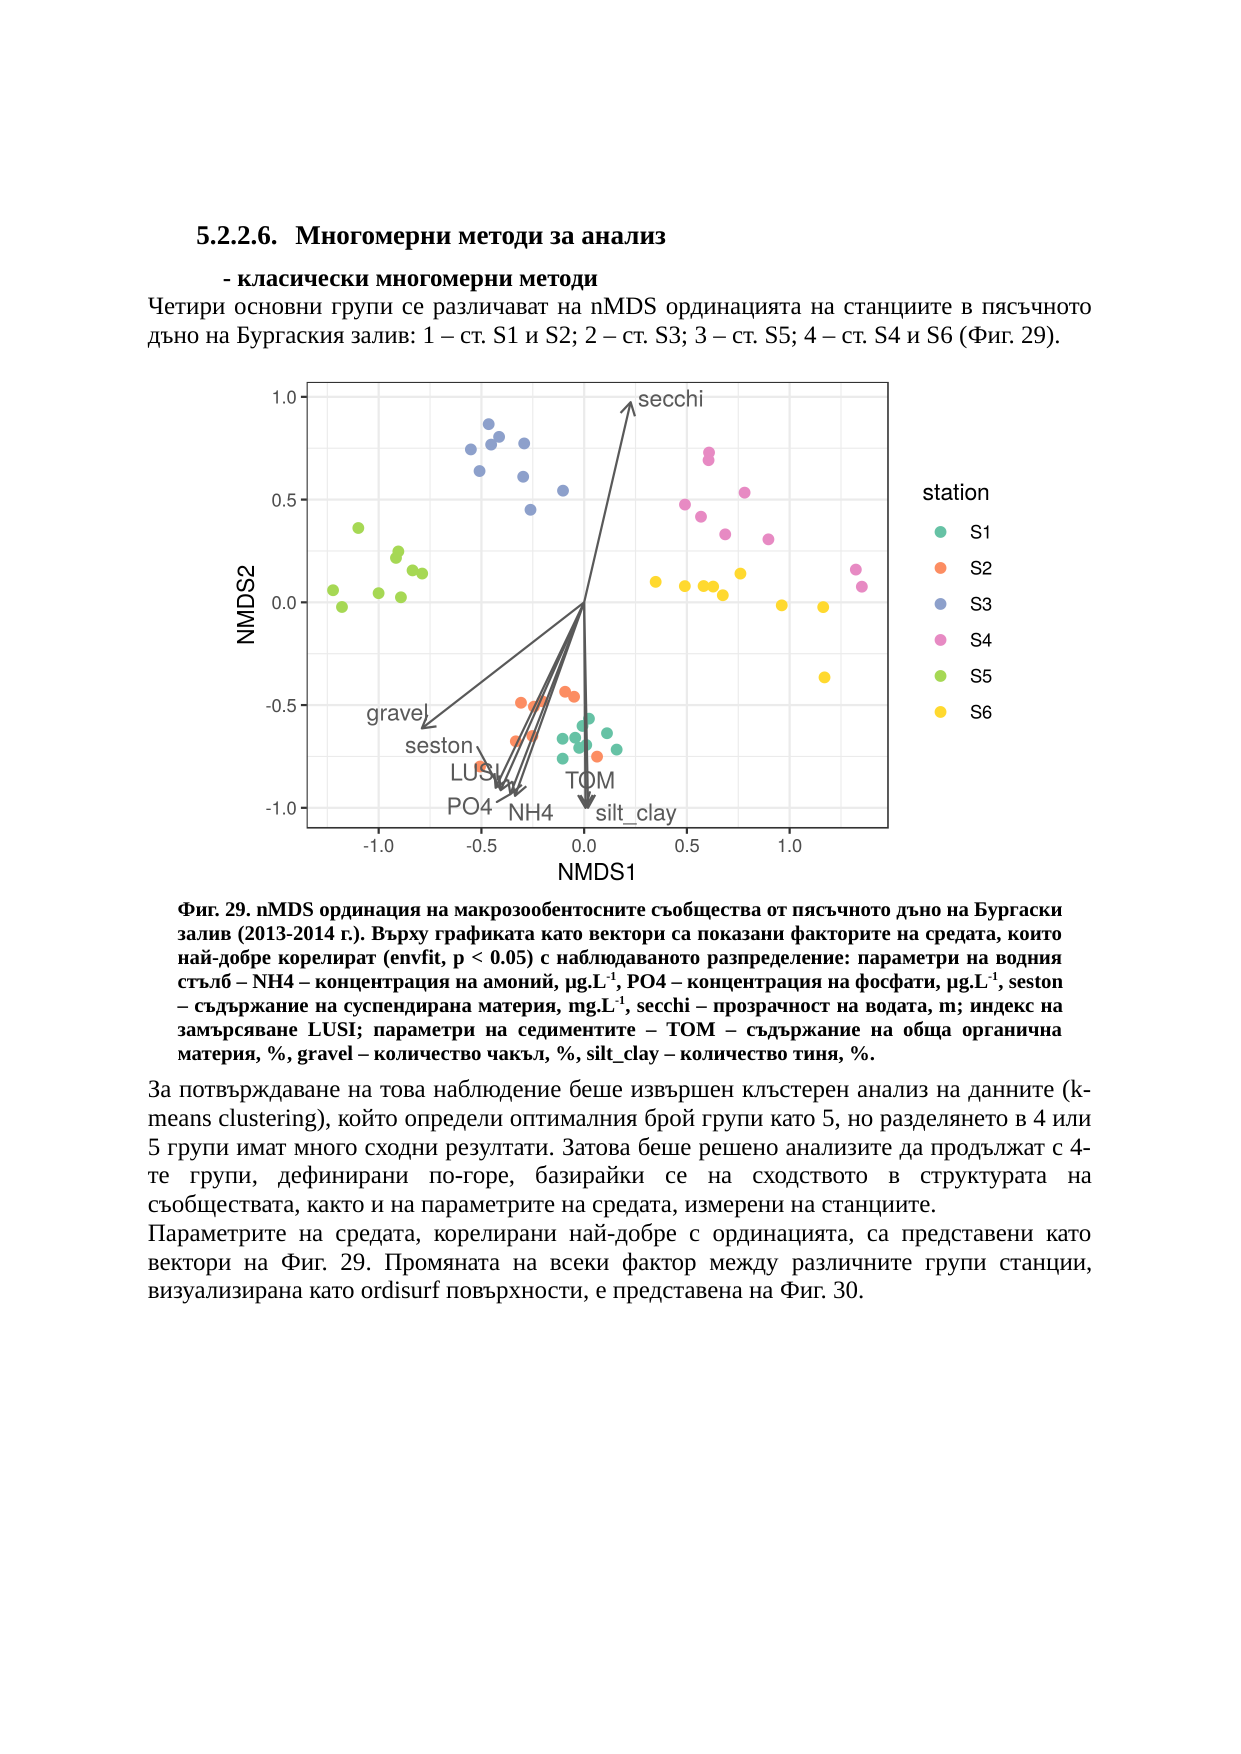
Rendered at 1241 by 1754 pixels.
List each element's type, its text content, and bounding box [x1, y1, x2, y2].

text Четири основни групи се различават на nMDS ординацията на станциите в пясъчното дъно на Бургаския залив: 1 – ст. S1 и S2; 2 – ст. S3; 3 – ст. S5; 4 – ст. S4 и S6 (Фиг. 29). [148, 291, 1093, 349]
picture [177, 370, 1063, 897]
text Фиг. 29. nMDS ординация на макрозообентосните съобщества от пясъчното дъно на Бургаски залив (2013-2014 г.). Върху графиката като вектори са показани факторите на средата, които най-добре корелират (envfit, p < 0.05) с наблюдаваното разпределение: параметри на водния стълб – NH4 – концентрация на амоний, µg.L-1, PO4 – концентрация на фосфати, µg.L-1, seston – съдържание на суспендирана материя, mg.L-1, secchi – прозрачност на водата, m; индекс на замърсяване LUSI; параметри на седиментите – TOM – съдържание на обща органична материя, %, gravel – количество чакъл, %, silt_clay – количество тиня, %. [177, 897, 1063, 1065]
subtitle Многомерни методи за анализ [266, 219, 1093, 250]
text Параметрите на средата, корелирани най-добре с ординацията, са представени като вектори на Фиг. 29. Промяната на всеки фактор между различните групи станции, визуализирана като ordisurf повърхности, е представена на Фиг. 30. [148, 1218, 1093, 1304]
text - класически многомерни методи [148, 263, 1093, 291]
text За потвърждаване на това наблюдение беше извършен клъстерен анализ на данните (k-means clustering), който определи оптималния брой групи като 5, но разделянето в 4 или 5 групи имат много сходни резултати. Затова беше решено анализите да продължат с 4-те групи, дефинирани по-горе, базирайки се на сходството в структурата на съобществата, както и на параметрите на средата, измерени на станциите. [148, 1074, 1093, 1218]
